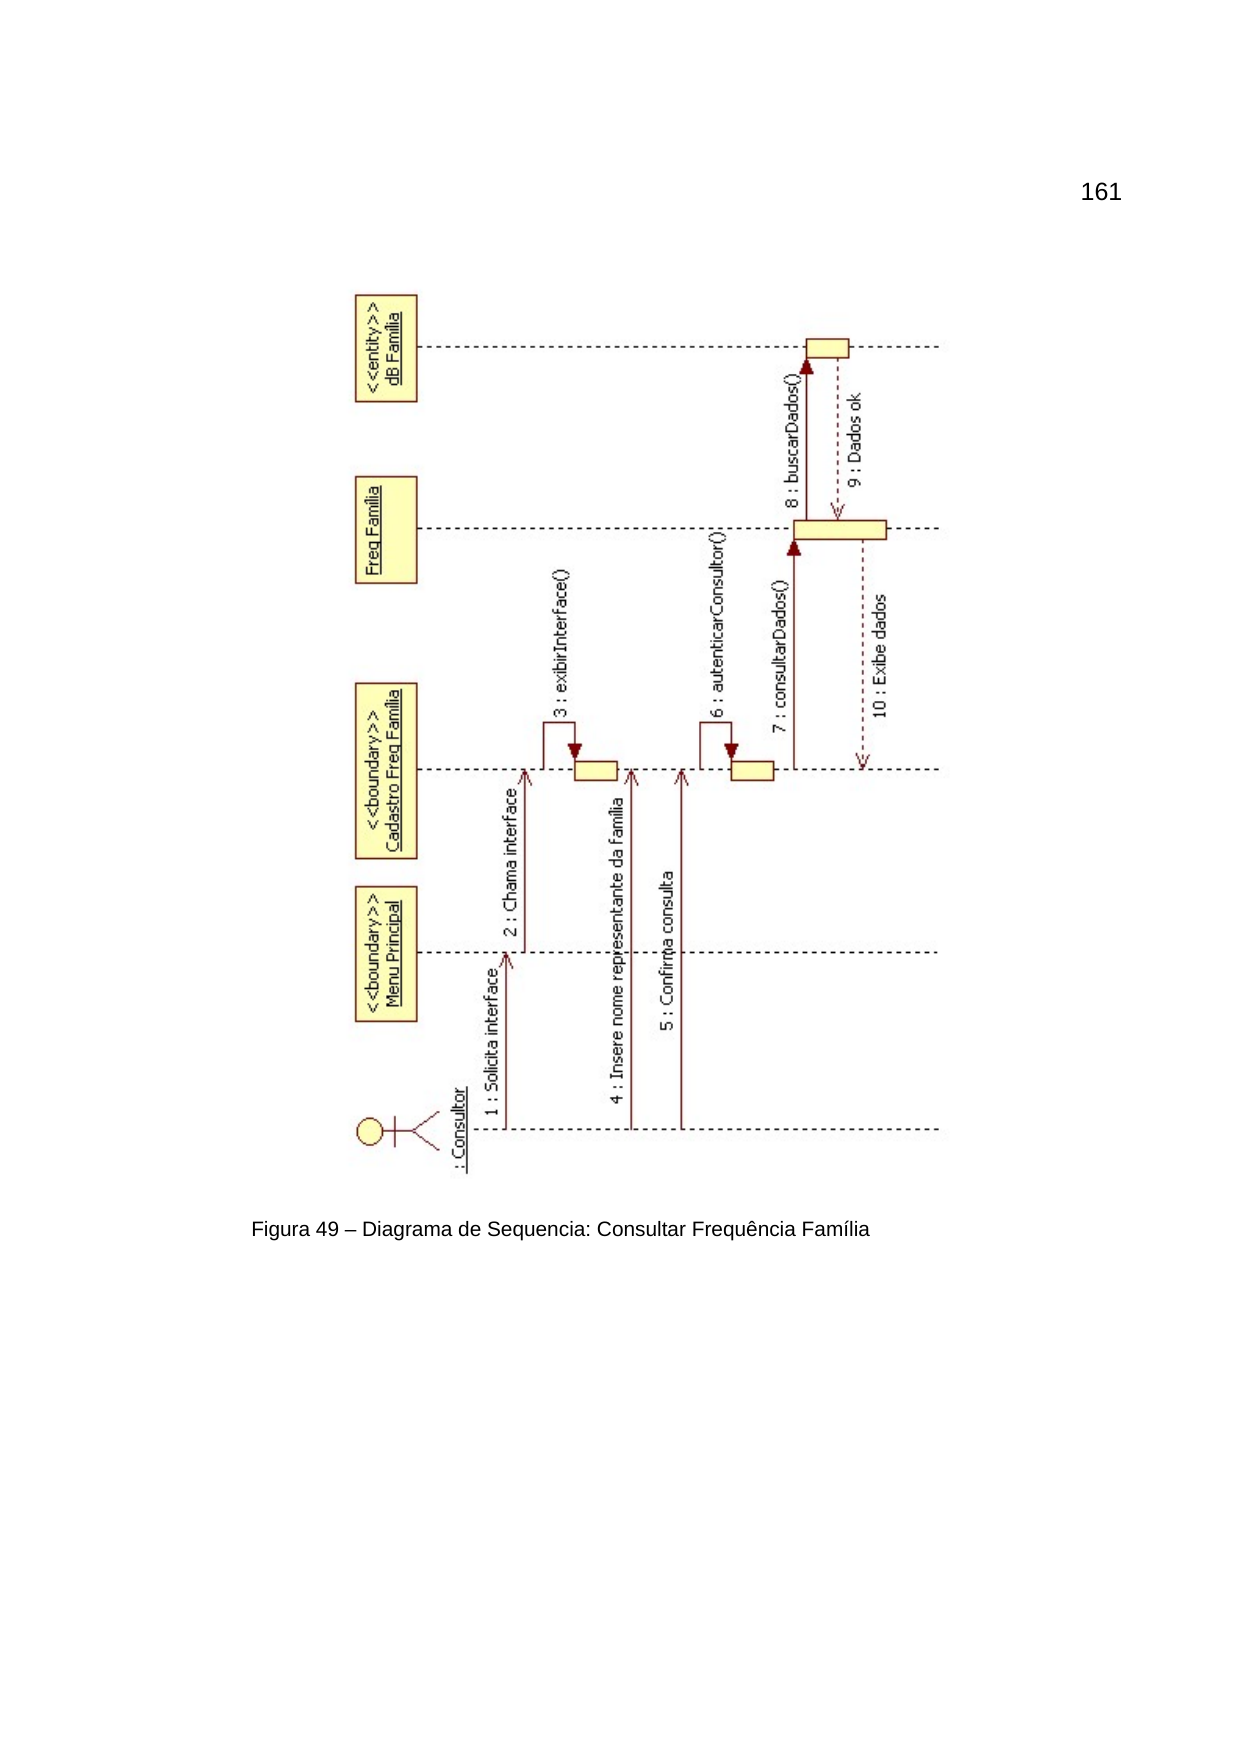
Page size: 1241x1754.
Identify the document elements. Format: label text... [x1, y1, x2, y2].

picture [324, 265, 975, 1218]
text Figura 49 – Diagrama de Sequencia: Consultar Frequência Família [177, 1218, 1122, 1241]
